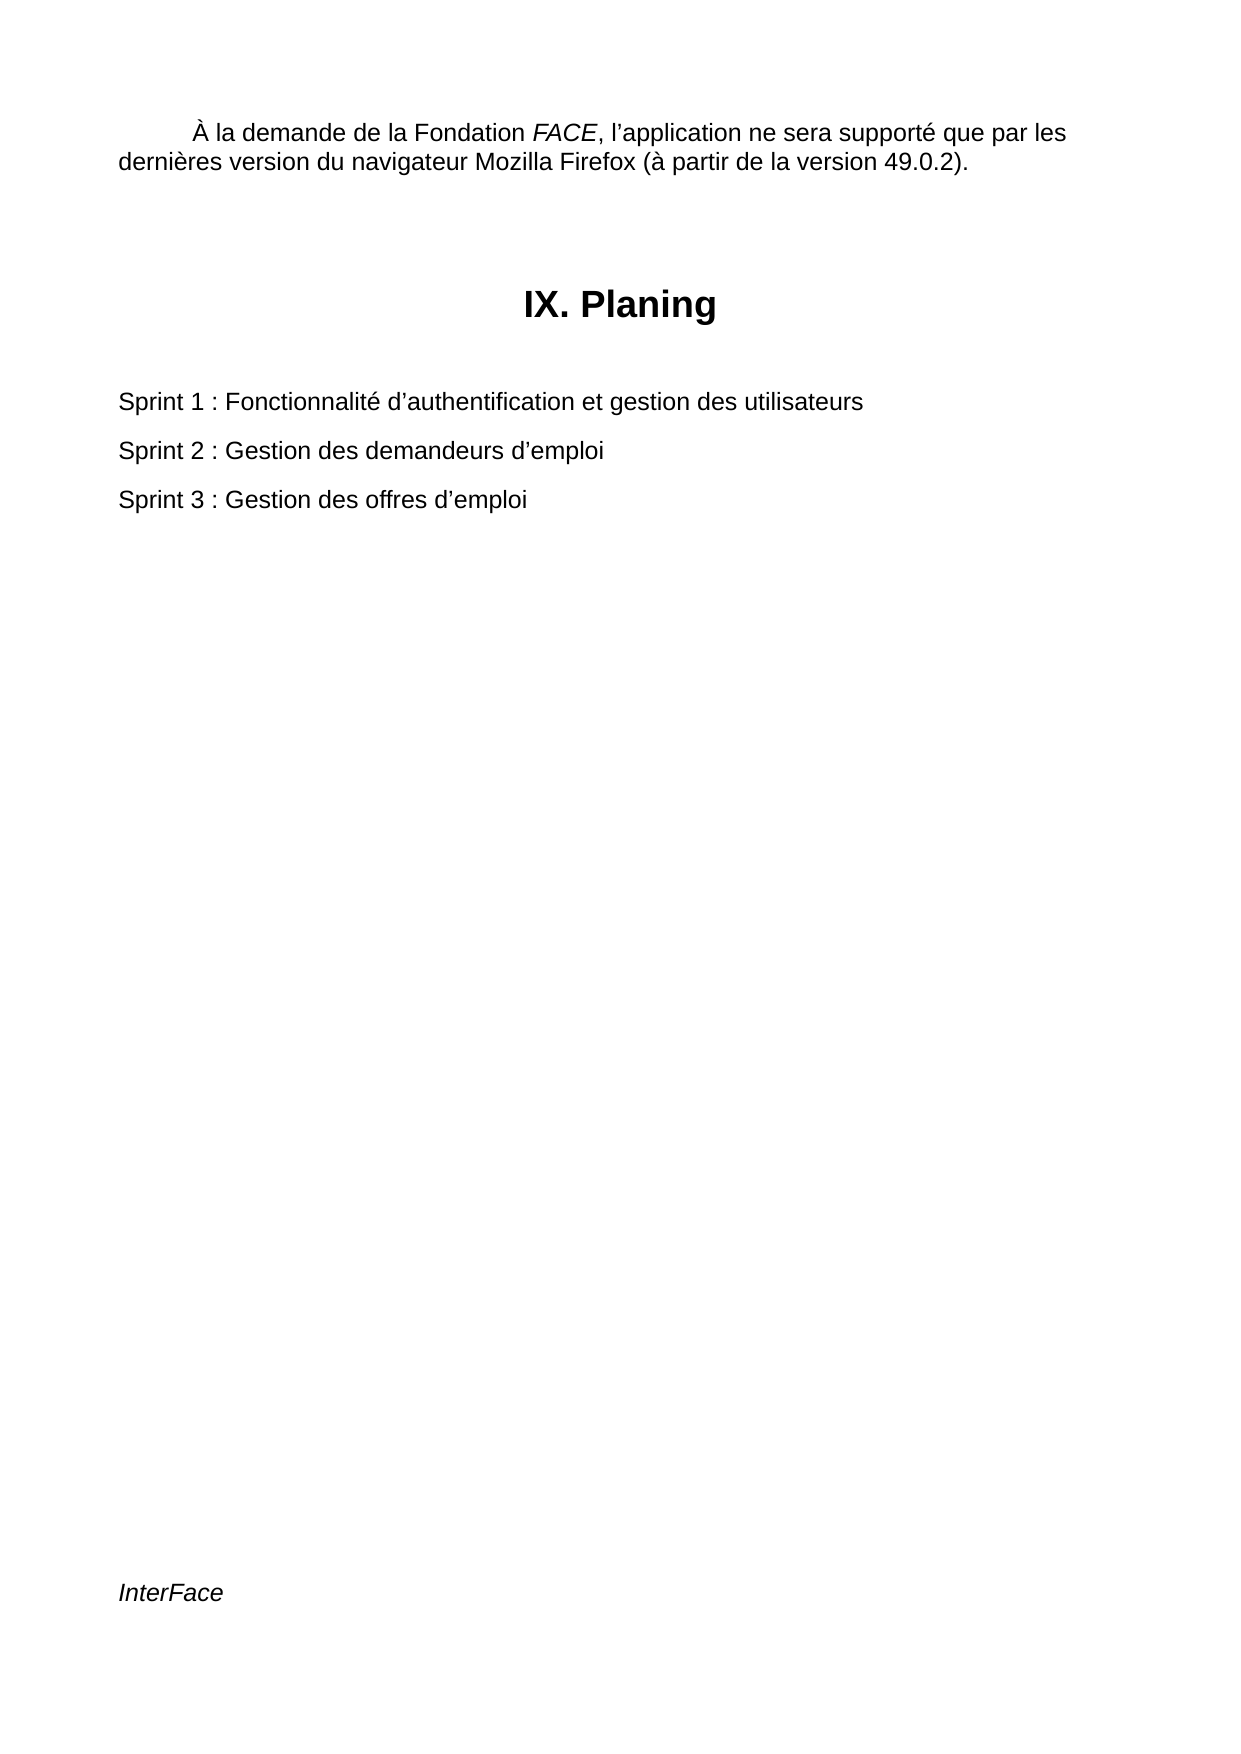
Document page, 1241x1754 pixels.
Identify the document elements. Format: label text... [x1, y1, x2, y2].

text À la demande de la Fondation FACE, l’application ne sera supporté que par les dernières version du navigateur Mozilla Firefox (à partir de la version 49.0.2). [118, 118, 1122, 176]
text Sprint 1 : Fonctionnalité d’authentification et gestion des utilisateurs [118, 387, 1122, 416]
text Sprint 3 : Gestion des offres d’emploi [118, 485, 1122, 514]
subtitle IX. Planing [118, 282, 1122, 325]
text Sprint 2 : Gestion des demandeurs d’emploi [118, 436, 1122, 465]
